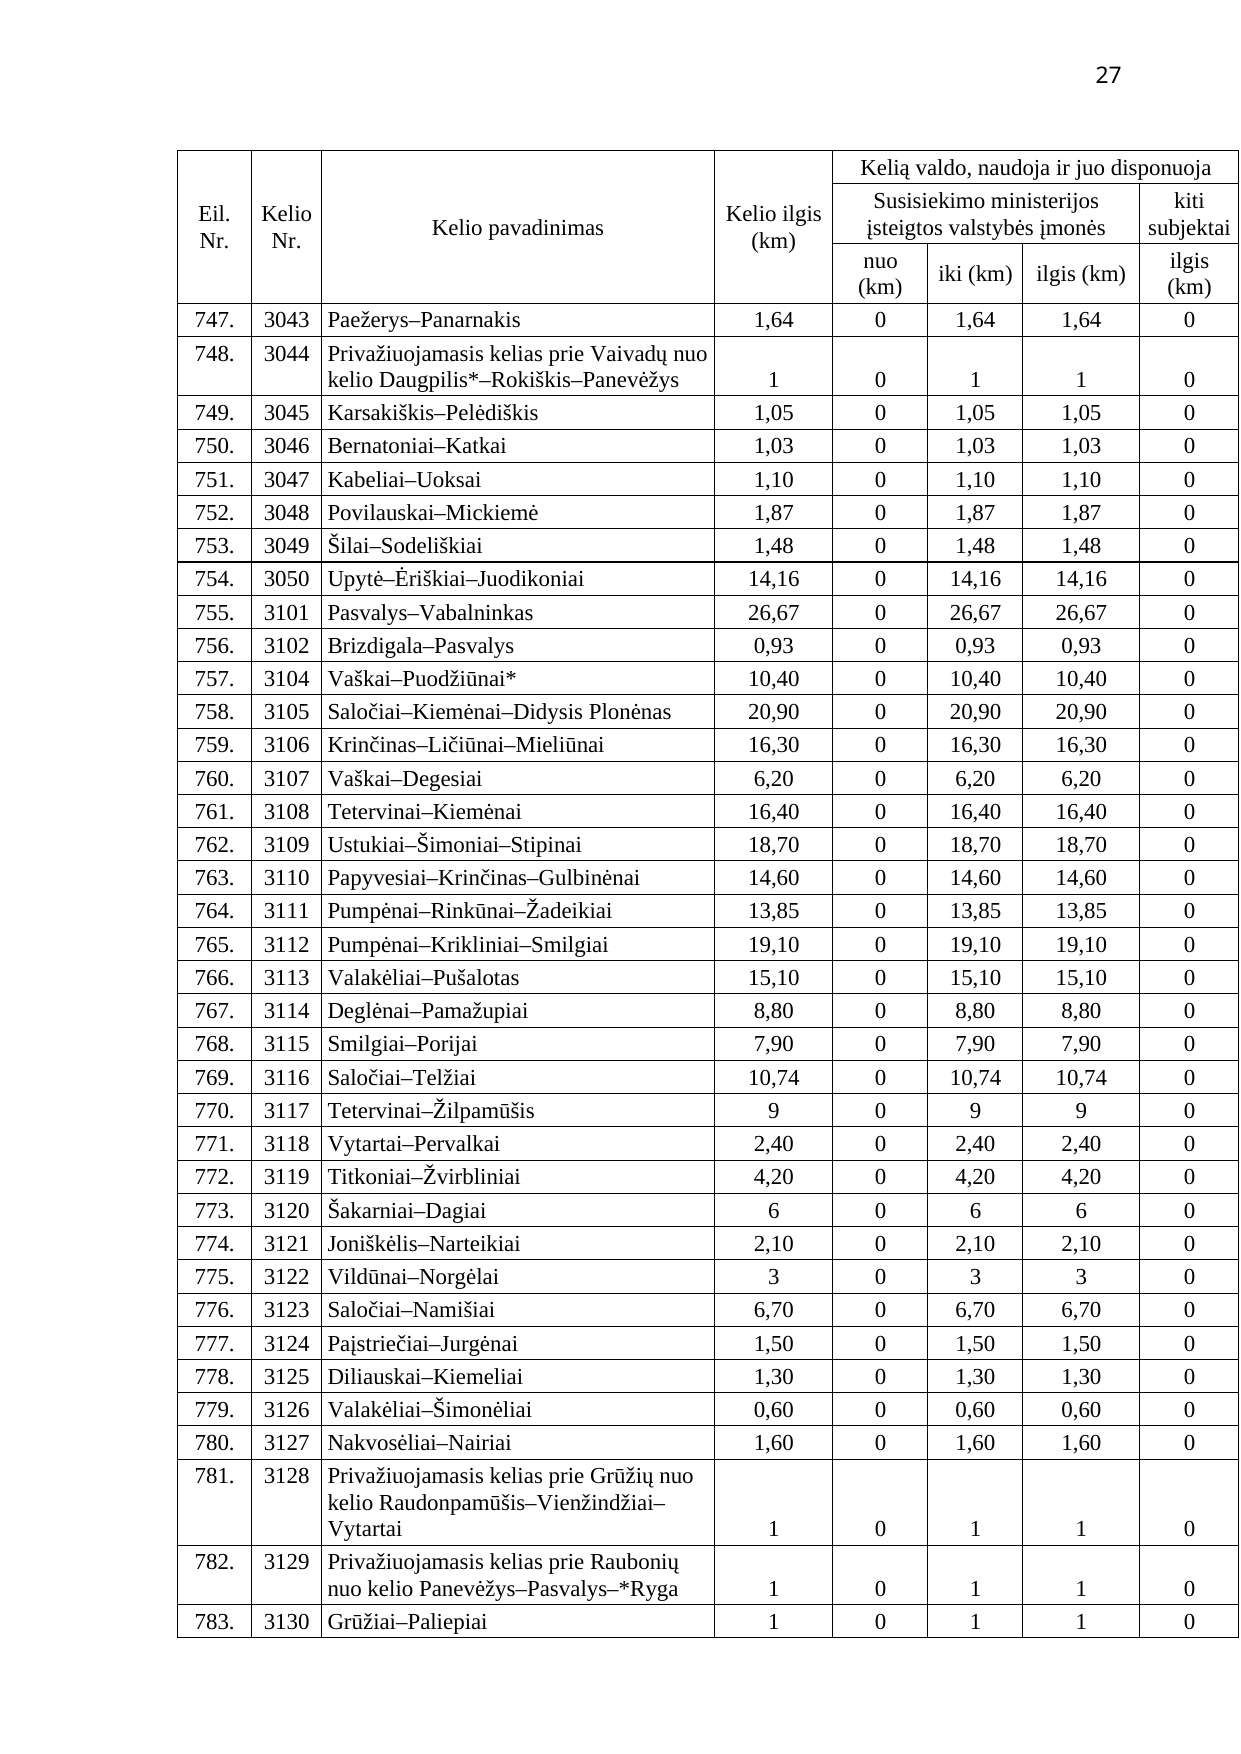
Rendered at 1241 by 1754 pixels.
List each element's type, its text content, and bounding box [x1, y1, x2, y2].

table_cell 3048 [252, 496, 321, 528]
table_cell Susisiekimo ministerijos įsteigtos valstybės įmonės [833, 184, 1139, 243]
table_cell 0 [1140, 1127, 1238, 1159]
table_cell 1,10 [715, 463, 832, 495]
table_cell 6,70 [715, 1294, 832, 1326]
table_cell 764. [178, 895, 251, 927]
table_cell 16,30 [715, 729, 832, 761]
table_cell 10,40 [1023, 662, 1139, 694]
table_cell 14,16 [928, 563, 1022, 594]
table_cell 3114 [252, 994, 321, 1027]
table_cell 0,60 [1023, 1393, 1139, 1425]
table_cell 769. [178, 1061, 251, 1093]
table_cell 0 [833, 1227, 927, 1259]
table_cell 0 [1140, 1161, 1238, 1193]
table_cell 0 [833, 1546, 927, 1604]
table_cell 1,48 [715, 529, 832, 561]
table_cell 0 [833, 563, 927, 594]
table_cell 26,67 [715, 596, 832, 628]
table_cell 0 [1140, 1605, 1238, 1637]
table_cell 0 [833, 1327, 927, 1359]
table_cell 3047 [252, 463, 321, 495]
table_cell 2,40 [928, 1127, 1022, 1159]
table_cell 2,10 [928, 1227, 1022, 1259]
table_cell Titkoniai–Žvirbliniai [322, 1161, 714, 1193]
table_cell 0 [833, 828, 927, 860]
table_cell 3120 [252, 1194, 321, 1226]
table_cell 0 [833, 1426, 927, 1458]
table_cell iki (km) [928, 244, 1022, 302]
table_cell 0 [833, 1094, 927, 1126]
table_cell 0 [1140, 994, 1238, 1027]
table_cell 3 [928, 1260, 1022, 1292]
table_cell 0 [1140, 1546, 1238, 1604]
table_cell 0 [1140, 1194, 1238, 1226]
table_cell 777. [178, 1327, 251, 1359]
table_cell 766. [178, 961, 251, 993]
table_cell nuo (km) [833, 244, 927, 302]
table_cell Deglėnai–Pamažupiai [322, 994, 714, 1027]
table_cell 1,87 [715, 496, 832, 528]
table_cell 0 [1140, 304, 1238, 336]
table_cell 0 [833, 928, 927, 960]
table_cell Grūžiai–Paliepiai [322, 1605, 714, 1637]
table_cell 0 [1140, 928, 1238, 960]
table_cell 756. [178, 629, 251, 661]
table_cell 6 [1023, 1194, 1139, 1226]
table_cell 0 [833, 795, 927, 827]
table_cell 0 [1140, 496, 1238, 528]
table_cell 760. [178, 762, 251, 794]
table_cell 0 [833, 1061, 927, 1093]
table_cell 13,85 [1023, 895, 1139, 927]
table_cell 0 [1140, 337, 1238, 395]
table_cell 20,90 [715, 695, 832, 727]
table_cell Smilgiai–Porijai [322, 1028, 714, 1060]
table_cell 779. [178, 1393, 251, 1425]
table_cell kiti subjektai [1140, 184, 1238, 243]
table_cell 0 [833, 762, 927, 794]
table_cell 1,60 [928, 1426, 1022, 1458]
table_cell Privažiuojamasis kelias prie Raubonių nuo kelio Panevėžys–Pasvalys–*Ryga [322, 1546, 714, 1604]
table_cell 6,20 [928, 762, 1022, 794]
table_cell 1,48 [1023, 529, 1139, 561]
table_cell 6,20 [1023, 762, 1139, 794]
table_cell 780. [178, 1426, 251, 1458]
table_cell 0 [1140, 629, 1238, 661]
table_cell 0,60 [928, 1393, 1022, 1425]
table_cell 754. [178, 563, 251, 594]
table_cell 758. [178, 695, 251, 727]
table_cell 0 [833, 1294, 927, 1326]
table_cell 1,05 [928, 396, 1022, 428]
table_cell 0 [833, 396, 927, 428]
table_cell 19,10 [928, 928, 1022, 960]
table_cell 755. [178, 596, 251, 628]
table_cell Valakėliai–Šimonėliai [322, 1393, 714, 1425]
table_cell 1,10 [1023, 463, 1139, 495]
table_cell 0 [833, 1393, 927, 1425]
table_cell 16,40 [928, 795, 1022, 827]
table_cell 3109 [252, 828, 321, 860]
table_cell 1 [1023, 1460, 1139, 1544]
table_cell Pasvalys–Vabalninkas [322, 596, 714, 628]
table_cell 1 [1023, 1605, 1139, 1637]
table_cell 14,60 [1023, 861, 1139, 894]
table_cell 3108 [252, 795, 321, 827]
table_cell 0 [833, 529, 927, 561]
table_cell Papyvesiai–Krinčinas–Gulbinėnai [322, 861, 714, 894]
table_cell 2,10 [1023, 1227, 1139, 1259]
table_cell 759. [178, 729, 251, 761]
table_cell Paežerys–Panarnakis [322, 304, 714, 336]
table_cell 0 [833, 1127, 927, 1159]
table_cell 3 [715, 1260, 832, 1292]
table_cell 0 [1140, 1061, 1238, 1093]
table_cell 3118 [252, 1127, 321, 1159]
table_cell 3123 [252, 1294, 321, 1326]
table_cell 0 [833, 861, 927, 894]
table_cell 4,20 [1023, 1161, 1139, 1193]
table_cell 0 [1140, 1327, 1238, 1359]
table_cell 1,50 [1023, 1327, 1139, 1359]
table_cell 0 [833, 596, 927, 628]
table_cell 778. [178, 1360, 251, 1392]
table_cell 0 [833, 463, 927, 495]
table_header Kelio Nr. [252, 151, 321, 302]
table_cell 3050 [252, 563, 321, 594]
table_cell 0 [1140, 1393, 1238, 1425]
table_cell 3126 [252, 1393, 321, 1425]
table_cell 747. [178, 304, 251, 336]
table_cell 0 [1140, 1094, 1238, 1126]
table_cell 0 [1140, 662, 1238, 694]
table_cell 10,74 [928, 1061, 1022, 1093]
table_cell Bernatoniai–Katkai [322, 430, 714, 462]
table_cell 16,40 [715, 795, 832, 827]
table_cell 0,93 [715, 629, 832, 661]
table_cell 1,60 [1023, 1426, 1139, 1458]
table_cell Tetervinai–Kiemėnai [322, 795, 714, 827]
table_cell 14,60 [928, 861, 1022, 894]
table_cell 3113 [252, 961, 321, 993]
table_cell 19,10 [1023, 928, 1139, 960]
table_cell 3125 [252, 1360, 321, 1392]
table_cell 3104 [252, 662, 321, 694]
table_cell 1 [928, 1546, 1022, 1604]
table_cell Vildūnai–Norgėlai [322, 1260, 714, 1292]
table_cell 3110 [252, 861, 321, 894]
table_cell 774. [178, 1227, 251, 1259]
table_cell 1 [715, 1605, 832, 1637]
table_cell 9 [928, 1094, 1022, 1126]
table_cell 3105 [252, 695, 321, 727]
table_cell 8,80 [1023, 994, 1139, 1027]
table_cell 20,90 [1023, 695, 1139, 727]
table_cell 3130 [252, 1605, 321, 1637]
table_cell 1,48 [928, 529, 1022, 561]
table_cell 1 [928, 1460, 1022, 1544]
table_cell 776. [178, 1294, 251, 1326]
table_cell 767. [178, 994, 251, 1027]
table_cell Krinčinas–Ličiūnai–Mieliūnai [322, 729, 714, 761]
table_cell 1,87 [1023, 496, 1139, 528]
table_cell 1,03 [1023, 430, 1139, 462]
table_cell 2,40 [715, 1127, 832, 1159]
table_cell 1,64 [1023, 304, 1139, 336]
table_cell Pumpėnai–Krikliniai–Smilgiai [322, 928, 714, 960]
table_cell 0 [1140, 762, 1238, 794]
table_cell 0 [1140, 695, 1238, 727]
table_cell 3107 [252, 762, 321, 794]
table_cell 26,67 [928, 596, 1022, 628]
table_cell 1,03 [715, 430, 832, 462]
table_cell 0 [1140, 596, 1238, 628]
table_cell ilgis (km) [1023, 244, 1139, 302]
table_cell 775. [178, 1260, 251, 1292]
table_cell 3044 [252, 337, 321, 395]
table_cell 4,20 [715, 1161, 832, 1193]
table_cell 1,87 [928, 496, 1022, 528]
table_cell 0 [1140, 795, 1238, 827]
table_header Kelio pavadinimas [322, 151, 714, 302]
table_cell 773. [178, 1194, 251, 1226]
table_cell 3102 [252, 629, 321, 661]
table_cell 15,10 [1023, 961, 1139, 993]
table_cell 3129 [252, 1546, 321, 1604]
table_cell 0 [1140, 1260, 1238, 1292]
table_cell 0 [1140, 729, 1238, 761]
table_cell 10,40 [928, 662, 1022, 694]
table_cell ilgis (km) [1140, 244, 1238, 302]
table_cell 26,67 [1023, 596, 1139, 628]
table_cell 0 [1140, 1294, 1238, 1326]
table_cell Pumpėnai–Rinkūnai–Žadeikiai [322, 895, 714, 927]
table_cell 0,93 [1023, 629, 1139, 661]
table_cell 763. [178, 861, 251, 894]
table_cell Vaškai–Puodžiūnai* [322, 662, 714, 694]
table_cell 3112 [252, 928, 321, 960]
table_cell 3115 [252, 1028, 321, 1060]
table_cell 3106 [252, 729, 321, 761]
table_cell 6 [928, 1194, 1022, 1226]
table_cell Upytė–Ėriškiai–Juodikoniai [322, 563, 714, 594]
table_cell 0 [833, 1260, 927, 1292]
table_cell 0 [1140, 1227, 1238, 1259]
table_cell 6,70 [1023, 1294, 1139, 1326]
table_cell 0 [1140, 1426, 1238, 1458]
table_cell 1,30 [1023, 1360, 1139, 1392]
table_cell 0 [833, 961, 927, 993]
table_cell 6 [715, 1194, 832, 1226]
table_cell 16,40 [1023, 795, 1139, 827]
table_cell 14,16 [715, 563, 832, 594]
table_cell 1,30 [715, 1360, 832, 1392]
table_cell 752. [178, 496, 251, 528]
table_cell 782. [178, 1546, 251, 1604]
table_cell 6,70 [928, 1294, 1022, 1326]
table_cell 1 [715, 337, 832, 395]
table_cell 3101 [252, 596, 321, 628]
table_cell 765. [178, 928, 251, 960]
table_cell 3121 [252, 1227, 321, 1259]
table_cell Privažiuojamasis kelias prie Vaivadų nuo kelio Daugpilis*–Rokiškis–Panevėžys [322, 337, 714, 395]
table_cell 1 [715, 1546, 832, 1604]
table_cell 1,10 [928, 463, 1022, 495]
table_cell 2,10 [715, 1227, 832, 1259]
table_cell 10,40 [715, 662, 832, 694]
table_cell 9 [1023, 1094, 1139, 1126]
table_cell 0 [1140, 895, 1238, 927]
table_cell 0 [833, 1194, 927, 1226]
table_cell 3122 [252, 1260, 321, 1292]
table_cell 4,20 [928, 1161, 1022, 1193]
table_header Kelią valdo, naudoja ir juo disponuoja [833, 151, 1238, 183]
table_cell 10,74 [715, 1061, 832, 1093]
table_cell 3111 [252, 895, 321, 927]
table_cell 1 [928, 337, 1022, 395]
table_cell 0 [1140, 1360, 1238, 1392]
table_cell 18,70 [928, 828, 1022, 860]
table_cell 15,10 [928, 961, 1022, 993]
table_cell Nakvosėliai–Nairiai [322, 1426, 714, 1458]
table_cell 1,05 [1023, 396, 1139, 428]
table_cell Diliauskai–Kiemeliai [322, 1360, 714, 1392]
table_cell Paįstriečiai–Jurgėnai [322, 1327, 714, 1359]
table_cell 19,10 [715, 928, 832, 960]
table_cell Karsakiškis–Pelėdiškis [322, 396, 714, 428]
table_cell 8,80 [928, 994, 1022, 1027]
table_cell 1,60 [715, 1426, 832, 1458]
table_cell 772. [178, 1161, 251, 1193]
table_cell Kabeliai–Uoksai [322, 463, 714, 495]
table_cell 0,93 [928, 629, 1022, 661]
table_cell Saločiai–Kiemėnai–Didysis Plonėnas [322, 695, 714, 727]
table_cell 3127 [252, 1426, 321, 1458]
table_cell 0 [1140, 828, 1238, 860]
table_cell 9 [715, 1094, 832, 1126]
table_cell 18,70 [1023, 828, 1139, 860]
table_cell 0 [833, 430, 927, 462]
table_cell 768. [178, 1028, 251, 1060]
table_cell 3 [1023, 1260, 1139, 1292]
table_cell 3049 [252, 529, 321, 561]
table_cell Tetervinai–Žilpamūšis [322, 1094, 714, 1126]
table_cell 0 [833, 337, 927, 395]
table_cell 0 [833, 1161, 927, 1193]
table_header Kelio ilgis (km) [715, 151, 832, 302]
table_cell 1,50 [928, 1327, 1022, 1359]
table_cell 0 [1140, 1028, 1238, 1060]
table_cell Saločiai–Namišiai [322, 1294, 714, 1326]
table_cell 0 [833, 1028, 927, 1060]
table_cell 7,90 [715, 1028, 832, 1060]
table_header Eil. Nr. [178, 151, 251, 302]
table_cell 751. [178, 463, 251, 495]
table_cell 2,40 [1023, 1127, 1139, 1159]
table_cell 771. [178, 1127, 251, 1159]
table_cell Privažiuojamasis kelias prie Grūžių nuo kelio Raudonpamūšis–Vienžindžiai–Vytartai [322, 1460, 714, 1544]
table_cell 0 [1140, 430, 1238, 462]
table_cell Brizdigala–Pasvalys [322, 629, 714, 661]
table_cell 1 [715, 1460, 832, 1544]
table_cell 0,60 [715, 1393, 832, 1425]
table_cell 0 [833, 695, 927, 727]
table_cell 757. [178, 662, 251, 694]
table_cell 14,60 [715, 861, 832, 894]
table_cell 0 [833, 1460, 927, 1544]
table_cell 753. [178, 529, 251, 561]
table_cell Povilauskai–Mickiemė [322, 496, 714, 528]
table_cell 749. [178, 396, 251, 428]
table_cell 7,90 [928, 1028, 1022, 1060]
table_cell 0 [1140, 563, 1238, 594]
table_cell 0 [1140, 1460, 1238, 1544]
table_cell 1,30 [928, 1360, 1022, 1392]
table_cell 770. [178, 1094, 251, 1126]
table_cell 0 [833, 729, 927, 761]
table_cell 3116 [252, 1061, 321, 1093]
table_cell 15,10 [715, 961, 832, 993]
table_cell 14,16 [1023, 563, 1139, 594]
table_cell 0 [833, 895, 927, 927]
table_cell 1,64 [715, 304, 832, 336]
table_cell 1,03 [928, 430, 1022, 462]
table_cell 1,64 [928, 304, 1022, 336]
table_cell 0 [833, 304, 927, 336]
table_cell 10,74 [1023, 1061, 1139, 1093]
table_cell 1,05 [715, 396, 832, 428]
table_cell 0 [833, 994, 927, 1027]
table_cell 781. [178, 1460, 251, 1544]
table_cell 3045 [252, 396, 321, 428]
table_cell 783. [178, 1605, 251, 1637]
table_cell 3124 [252, 1327, 321, 1359]
table_cell 18,70 [715, 828, 832, 860]
table_cell 0 [833, 629, 927, 661]
table_cell 7,90 [1023, 1028, 1139, 1060]
table_cell 748. [178, 337, 251, 395]
table_cell 6,20 [715, 762, 832, 794]
table_cell 1,50 [715, 1327, 832, 1359]
table_cell 8,80 [715, 994, 832, 1027]
table_cell Valakėliai–Pušalotas [322, 961, 714, 993]
table_cell 3128 [252, 1460, 321, 1544]
table_cell Joniškėlis–Narteikiai [322, 1227, 714, 1259]
table_cell 0 [1140, 463, 1238, 495]
table_cell 1 [1023, 1546, 1139, 1604]
table_cell 16,30 [928, 729, 1022, 761]
table_cell Šilai–Sodeliškiai [322, 529, 714, 561]
table_cell 750. [178, 430, 251, 462]
table_cell 0 [833, 1605, 927, 1637]
table_cell 20,90 [928, 695, 1022, 727]
table_cell Vaškai–Degesiai [322, 762, 714, 794]
table_cell Saločiai–Telžiai [322, 1061, 714, 1093]
table_cell 0 [1140, 529, 1238, 561]
table_cell 3117 [252, 1094, 321, 1126]
table_cell 761. [178, 795, 251, 827]
table_cell 3043 [252, 304, 321, 336]
table_cell 0 [833, 662, 927, 694]
table_cell 1 [928, 1605, 1022, 1637]
table_cell 3119 [252, 1161, 321, 1193]
table_cell 0 [1140, 961, 1238, 993]
table_cell Vytartai–Pervalkai [322, 1127, 714, 1159]
table_cell 3046 [252, 430, 321, 462]
table_cell 16,30 [1023, 729, 1139, 761]
table_cell 0 [833, 496, 927, 528]
table_cell 762. [178, 828, 251, 860]
table_cell 13,85 [928, 895, 1022, 927]
table_cell 0 [1140, 396, 1238, 428]
table_cell 13,85 [715, 895, 832, 927]
table_cell Ustukiai–Šimoniai–Stipinai [322, 828, 714, 860]
table_cell 0 [833, 1360, 927, 1392]
table_cell Šakarniai–Dagiai [322, 1194, 714, 1226]
table_cell 1 [1023, 337, 1139, 395]
table_cell 0 [1140, 861, 1238, 894]
